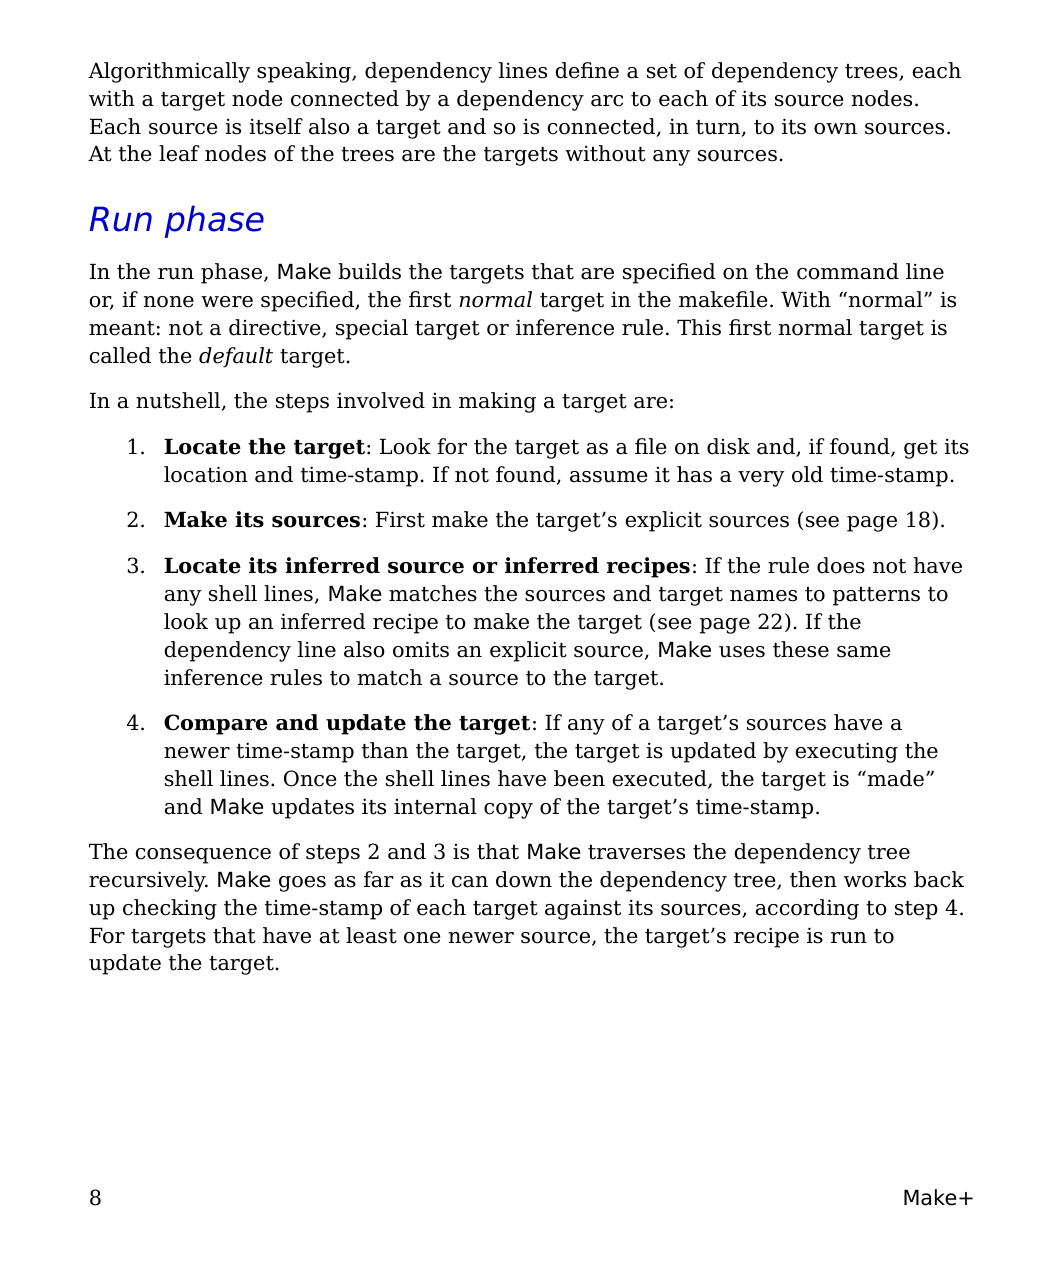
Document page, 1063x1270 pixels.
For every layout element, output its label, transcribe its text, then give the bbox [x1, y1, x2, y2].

list Locate its inferred source or inferred recipes: If the rule does not have any shell lines, Make matches the sources and target names to patterns to look up an inferred recipe to make the target (see page 22). If the dependency line also omits an explicit source, Make uses these same inference rules to match a source to the target. [126, 554, 974, 690]
text The consequence of steps 2 and 3 is that Make traverses the dependency tree recursively. Make goes as far as it can down the dependency tree, then works back up checking the time-stamp of each target against its sources, according to step 4. For targets that have at least one newer source, the target’s recipe is run to update the target. [88, 840, 974, 976]
text In the run phase, Make builds the targets that are specified on the command line or, if none were specified, the first normal target in the makefile. With “normal” is meant: not a directive, special target or inference rule. This first normal target is called the default target. [88, 260, 974, 368]
text Algorithmically speaking, dependency lines define a set of dependency trees, each with a target node connected by a dependency arc to each of its source nodes. Each source is itself also a target and so is connected, in turn, to its own sources. At the leaf nodes of the trees are the targets without any sources. [88, 59, 974, 167]
text In a nutshell, the steps involved in making a target are: [88, 389, 974, 413]
list Make its sources: First make the target’s explicit sources (see page 18). [126, 508, 974, 533]
list Compare and update the target: If any of a target’s sources have a newer time-stamp than the target, the target is updated by executing the shell lines. Once the shell lines have been executed, the target is “made” and Make updates its internal copy of the target’s time-stamp. [126, 711, 974, 819]
subtitle Run phase [88, 200, 974, 239]
list Locate the target: Look for the target as a file on disk and, if found, get its location and time-stamp. If not found, assume it has a very old time-stamp. [126, 435, 974, 487]
